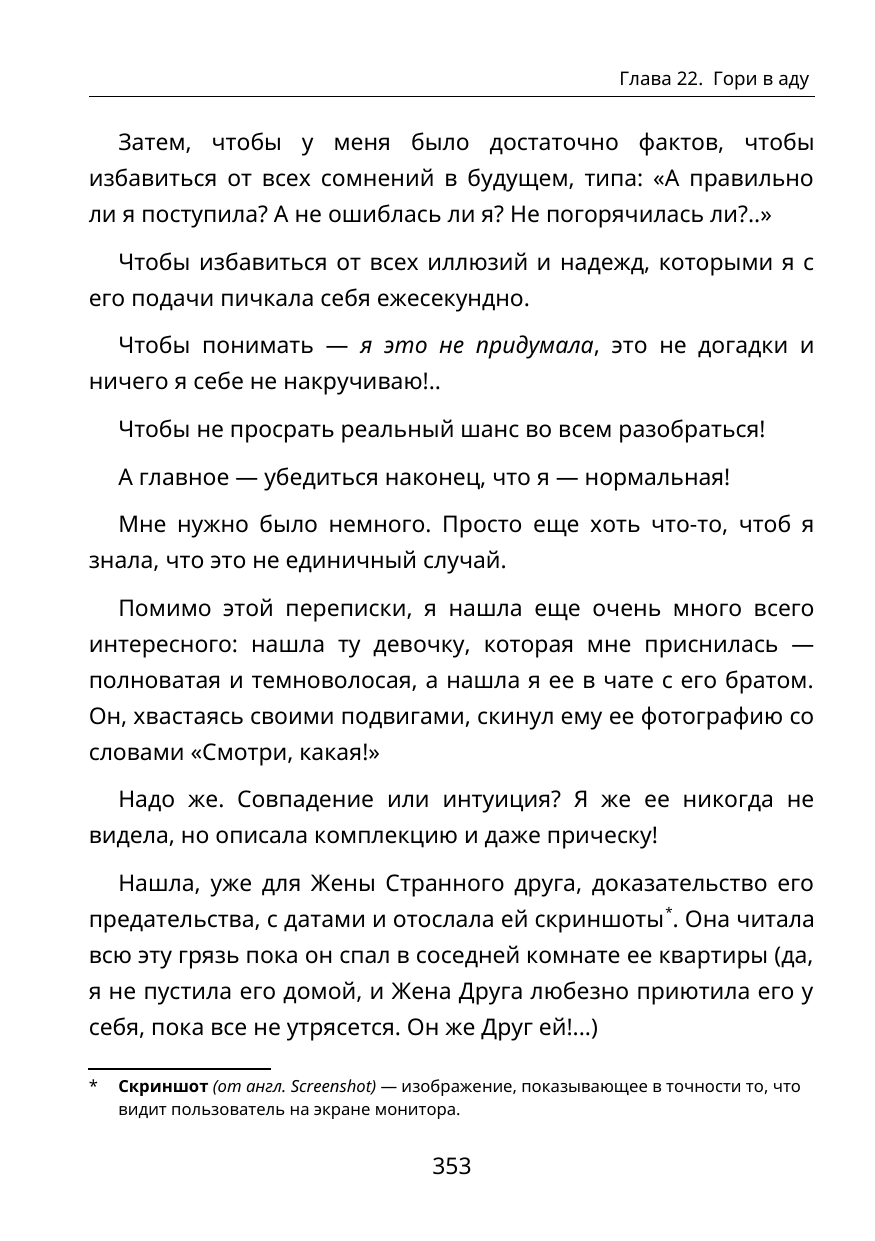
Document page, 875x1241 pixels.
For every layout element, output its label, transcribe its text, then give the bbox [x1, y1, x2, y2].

text Помимо этой переписки, я нашла еще очень много всего интересного: нашла ту девочку, которая мне приснилась — полноватая и темноволосая, а нашла я ее в чате с его братом. Он, хвастаясь своими подвигами, скинул ему ее фотографию со словами «Смотри, какая!» [88, 592, 815, 767]
text Чтобы избавиться от всех иллюзий и надежд, которыми я с его подачи пичкала себя ежесекундно. [88, 246, 815, 313]
text Чтобы понимать — я это не придумала, это не догадки и ничего я себе не накручиваю!.. [88, 329, 815, 396]
text А главное — убедиться наконец, что я — нормальная! [88, 461, 815, 492]
text Скриншот (от англ. Screenshot) — изображение, показывающее в точности то, что видит пользователь на экране монитора. [88, 1075, 815, 1120]
text Нашла, уже для Жены Странного друга, доказательство его предательства, с датами и отослала ей скриншоты. Она читала всю эту грязь пока он спал в соседней комнате ее квартиры (да, я не пустила его домой, и Жена Друга любезно приютила его у себя, пока все не утрясется. Он же Друг ей!...) [88, 867, 815, 1042]
text Мне нужно было немного. Просто еще хоть что-то, чтоб я знала, что это не единичный случай. [88, 508, 815, 576]
text Затем, чтобы у меня было достаточно фактов, чтобы избавиться от всех сомнений в будущем, типа: «А правильно ли я поступила? А не ошиблась ли я? Не погорячилась ли?..» [88, 126, 815, 229]
text Чтобы не просрать реальный шанс во всем разобраться! [88, 413, 815, 444]
text Надо же. Совпадение или интуиция? Я же ее никогда не видела, но описала комплекцию и даже прическу! [88, 783, 815, 851]
